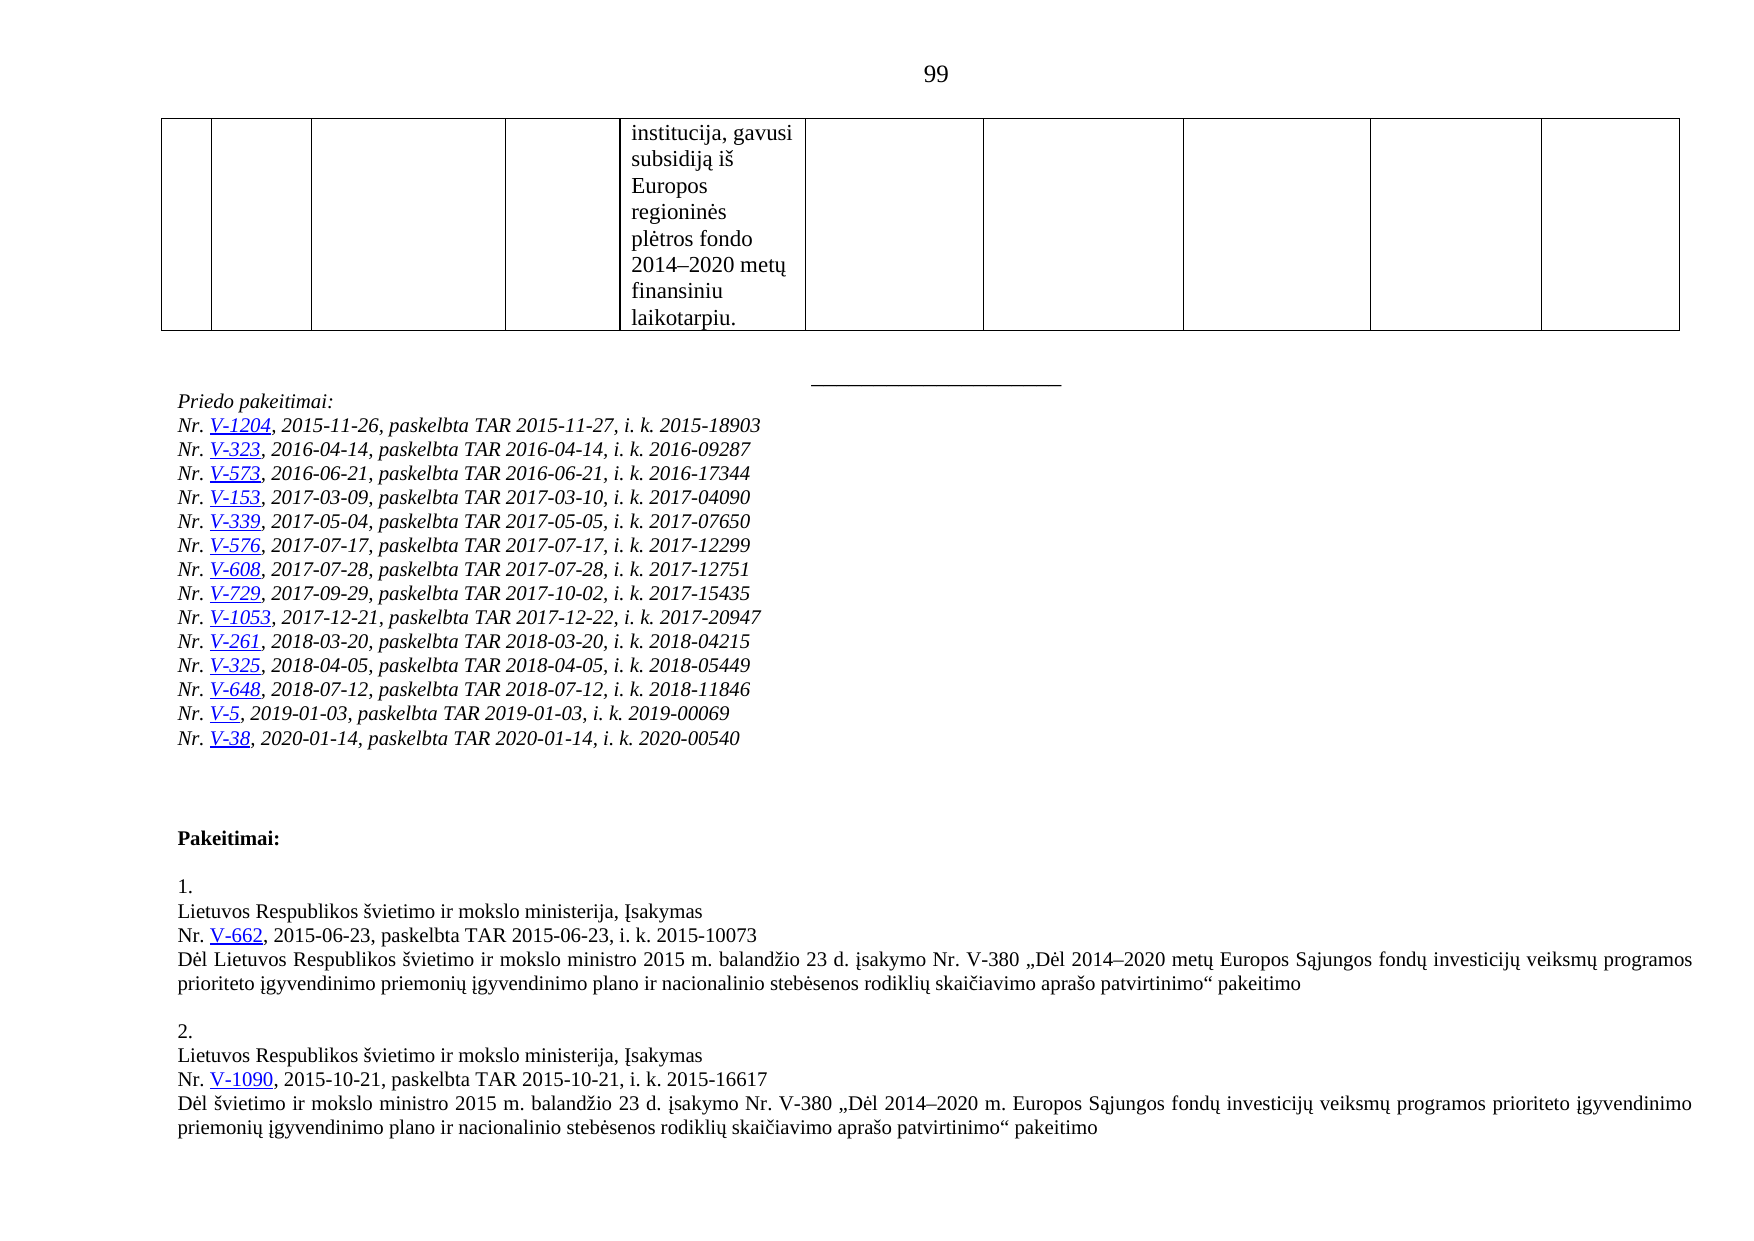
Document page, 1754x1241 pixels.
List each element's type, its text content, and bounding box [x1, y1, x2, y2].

text Dėl švietimo ir mokslo ministro 2015 m. balandžio 23 d. įsakymo Nr. V-380 „Dėl 2014–2020 m. Europos Sąjungos fondų investicijų veiksmų programos prioriteto įgyvendinimo priemonių įgyvendinimo plano ir nacionalinio stebėsenos rodiklių skaičiavimo aprašo patvirtinimo“ pakeitimo [177, 1091, 1695, 1139]
text Priedo pakeitimai: [177, 388, 1695, 413]
text Pakeitimai: [177, 826, 1695, 850]
text Nr. V-648, 2018-07-12, paskelbta TAR 2018-07-12, i. k. 2018-11846 [177, 677, 1695, 701]
text Nr. V-576, 2017-07-17, paskelbta TAR 2017-07-17, i. k. 2017-12299 [177, 533, 1695, 557]
text ____________________ [177, 360, 1695, 388]
text 2. [177, 1019, 1695, 1043]
table_cell [984, 119, 1183, 330]
text Nr. V-38, 2020-01-14, paskelbta TAR 2020-01-14, i. k. 2020-00540 [177, 725, 1695, 749]
table_cell institucija, gavusi subsidiją iš Europos regioninės plėtros fondo 2014–2020 metų finansiniu laikotarpiu. [621, 119, 805, 330]
table_cell [312, 119, 505, 330]
text Nr. V-1053, 2017-12-21, paskelbta TAR 2017-12-22, i. k. 2017-20947 [177, 605, 1695, 629]
text Nr. V-261, 2018-03-20, paskelbta TAR 2018-03-20, i. k. 2018-04215 [177, 629, 1695, 653]
table_cell [1371, 119, 1541, 330]
text Nr. V-5, 2019-01-03, paskelbta TAR 2019-01-03, i. k. 2019-00069 [177, 701, 1695, 725]
text Nr. V-573, 2016-06-21, paskelbta TAR 2016-06-21, i. k. 2016-17344 [177, 461, 1695, 485]
text 1. [177, 874, 1695, 898]
text Dėl Lietuvos Respublikos švietimo ir mokslo ministro 2015 m. balandžio 23 d. įsakymo Nr. V-380 „Dėl 2014–2020 metų Europos Sąjungos fondų investicijų veiksmų programos prioriteto įgyvendinimo priemonių įgyvendinimo plano ir nacionalinio stebėsenos rodiklių skaičiavimo aprašo patvirtinimo“ pakeitimo [177, 947, 1695, 995]
text Nr. V-729, 2017-09-29, paskelbta TAR 2017-10-02, i. k. 2017-15435 [177, 581, 1695, 605]
text Nr. V-662, 2015-06-23, paskelbta TAR 2015-06-23, i. k. 2015-10073 [177, 923, 1695, 947]
text Nr. V-1090, 2015-10-21, paskelbta TAR 2015-10-21, i. k. 2015-16617 [177, 1067, 1695, 1091]
text Nr. V-339, 2017-05-04, paskelbta TAR 2017-05-05, i. k. 2017-07650 [177, 509, 1695, 533]
table_cell [162, 119, 211, 330]
text Nr. V-325, 2018-04-05, paskelbta TAR 2018-04-05, i. k. 2018-05449 [177, 653, 1695, 677]
table_cell [1184, 119, 1370, 330]
text Nr. V-323, 2016-04-14, paskelbta TAR 2016-04-14, i. k. 2016-09287 [177, 437, 1695, 461]
text Nr. V-608, 2017-07-28, paskelbta TAR 2017-07-28, i. k. 2017-12751 [177, 557, 1695, 581]
text Nr. V-1204, 2015-11-26, paskelbta TAR 2015-11-27, i. k. 2015-18903 [177, 413, 1695, 437]
table_cell [806, 119, 983, 330]
table_cell [1542, 119, 1679, 330]
text Lietuvos Respublikos švietimo ir mokslo ministerija, Įsakymas [177, 898, 1695, 923]
text Nr. V-153, 2017-03-09, paskelbta TAR 2017-03-10, i. k. 2017-04090 [177, 485, 1695, 509]
text Lietuvos Respublikos švietimo ir mokslo ministerija, Įsakymas [177, 1043, 1695, 1067]
table_cell [506, 119, 619, 330]
table_cell [212, 119, 311, 330]
